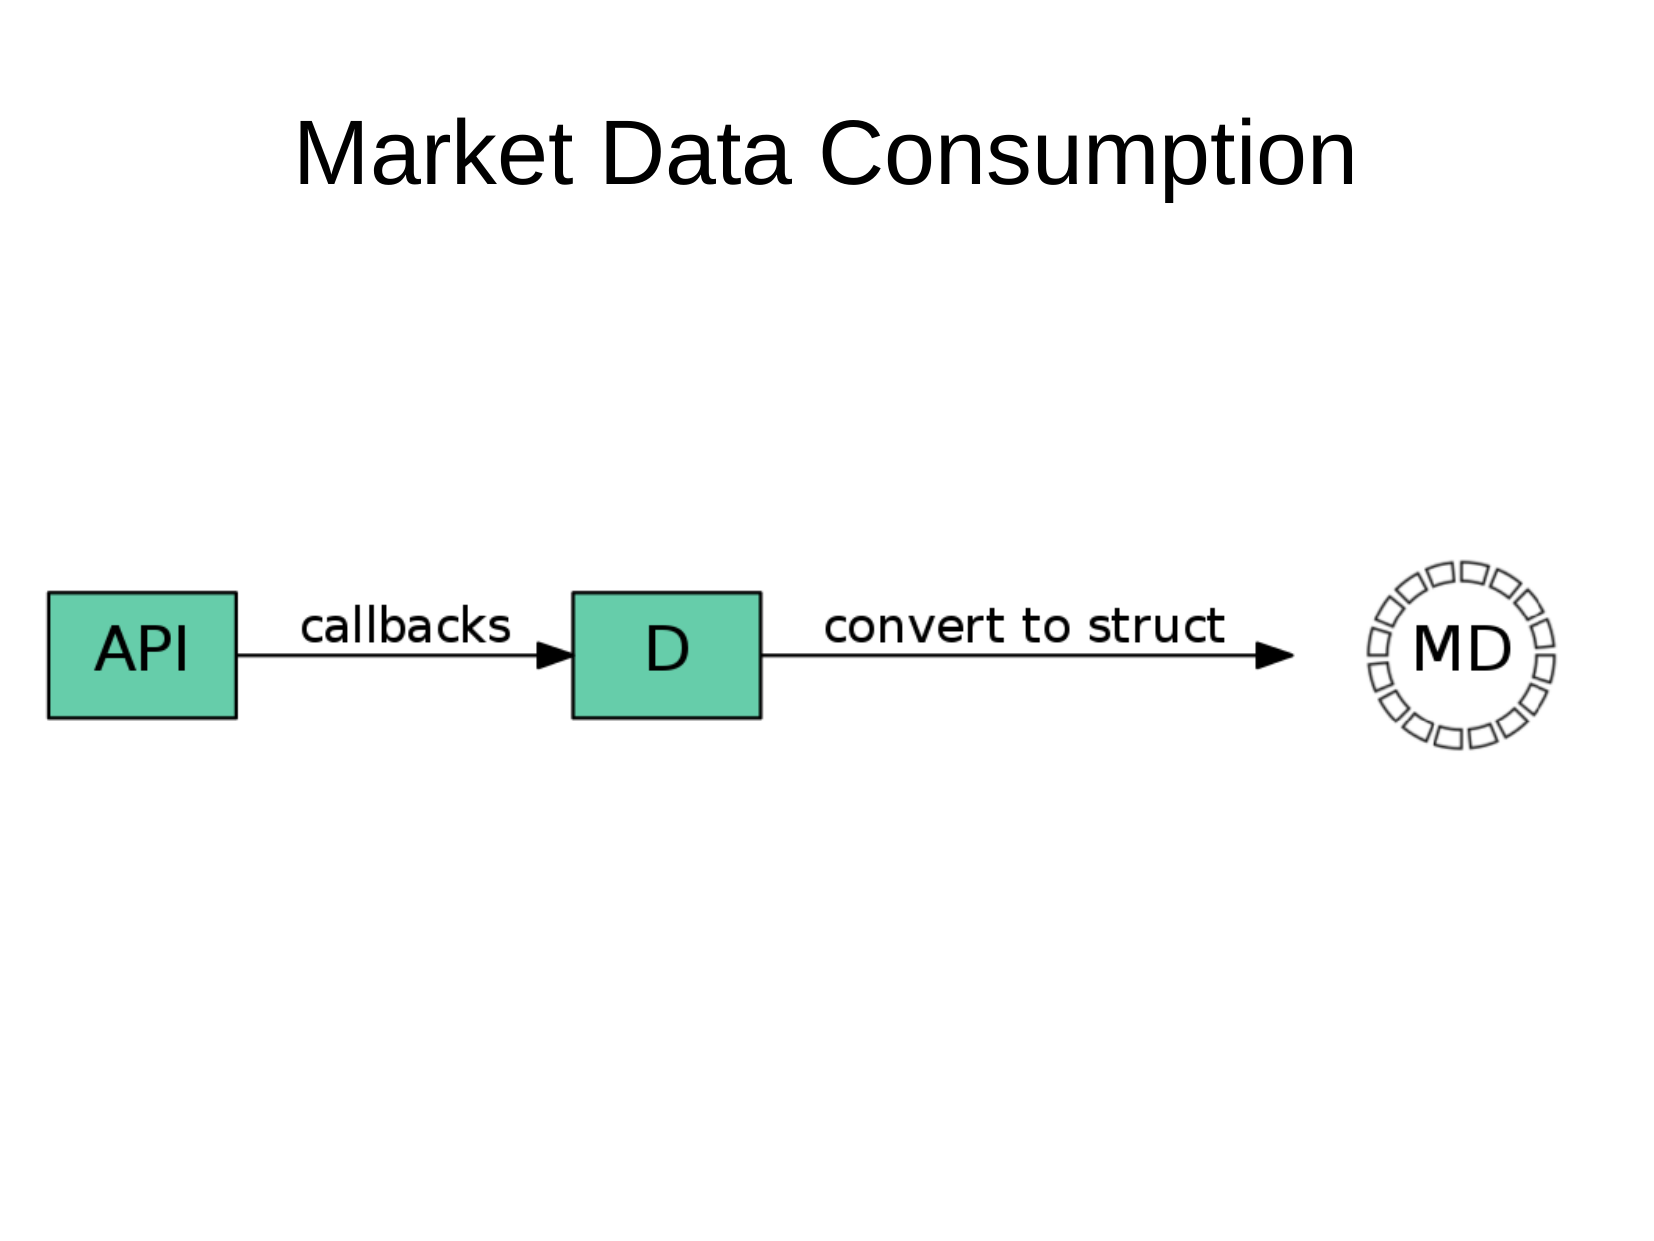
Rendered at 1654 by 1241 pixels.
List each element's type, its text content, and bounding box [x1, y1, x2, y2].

picture [35, 472, 1645, 840]
title Market Data Consumption [82, 49, 1571, 257]
